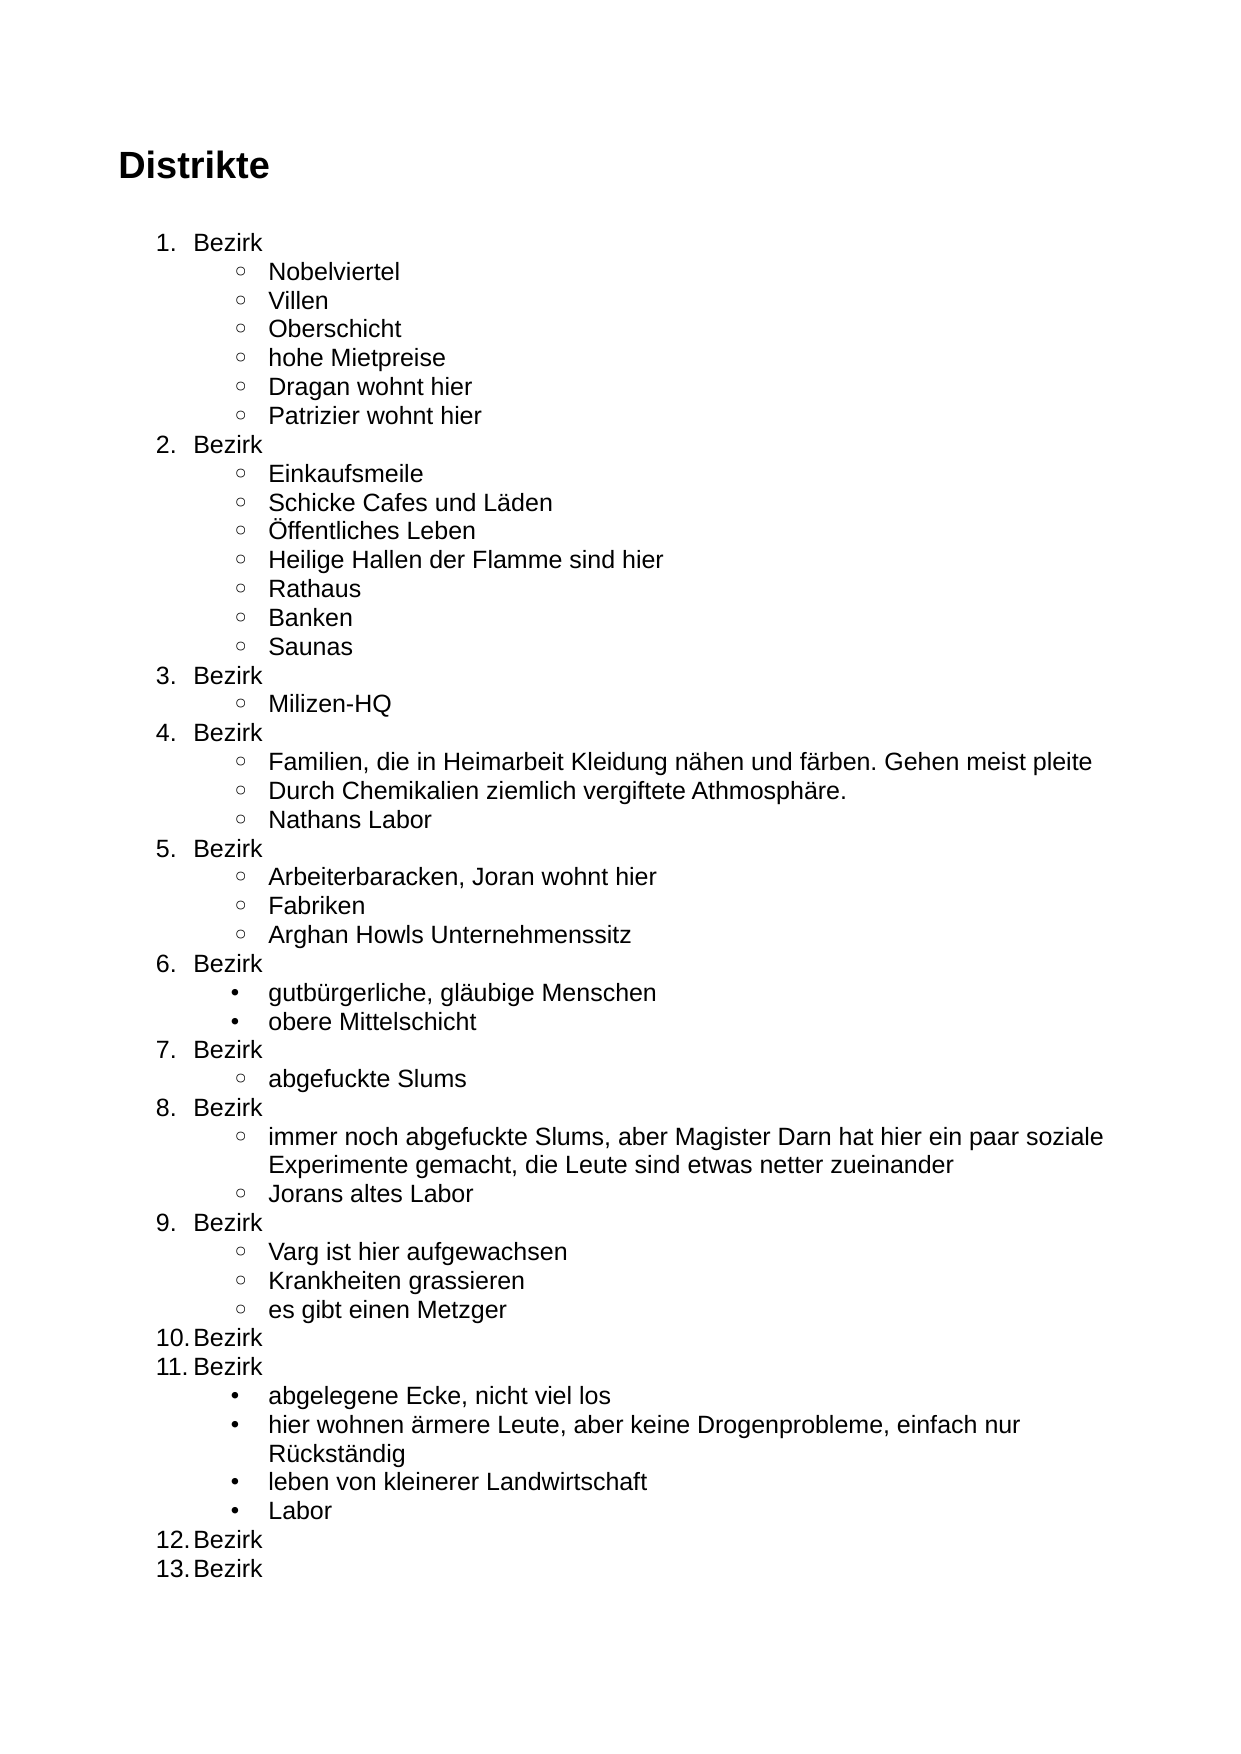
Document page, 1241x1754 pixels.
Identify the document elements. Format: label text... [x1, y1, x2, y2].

list Bezirk [156, 1352, 1122, 1381]
list Nathans Labor [231, 805, 1122, 833]
list immer noch abgefuckte Slums, aber Magister Darn hat hier ein paar soziale Experimente gemacht, die Leute sind etwas netter zueinander [231, 1122, 1122, 1179]
list Saunas [231, 632, 1122, 661]
list hohe Mietpreise [231, 343, 1122, 372]
list Bezirk [156, 949, 1122, 978]
list Labor [231, 1496, 1122, 1525]
list Villen [231, 286, 1122, 314]
list Bezirk [156, 833, 1122, 862]
list Bezirk [156, 1525, 1122, 1554]
list abgefuckte Slums [231, 1064, 1122, 1093]
list Banken [231, 603, 1122, 632]
subtitle Distrikte [118, 143, 1122, 187]
list Bezirk [156, 1208, 1122, 1237]
list gutbürgerliche, gläubige Menschen [231, 978, 1122, 1006]
list Patrizier wohnt hier [231, 401, 1122, 430]
list Bezirk [156, 661, 1122, 689]
list Bezirk [156, 1554, 1122, 1583]
list hier wohnen ärmere Leute, aber keine Drogenprobleme, einfach nur Rückständig [231, 1410, 1122, 1467]
list Dragan wohnt hier [231, 372, 1122, 401]
list Bezirk [156, 228, 1122, 257]
list Fabriken [231, 891, 1122, 920]
list Durch Chemikalien ziemlich vergiftete Athmosphäre. [231, 776, 1122, 805]
list Varg ist hier aufgewachsen [231, 1237, 1122, 1266]
list Oberschicht [231, 314, 1122, 343]
list abgelegene Ecke, nicht viel los [231, 1381, 1122, 1410]
list Arghan Howls Unternehmenssitz [231, 920, 1122, 949]
list es gibt einen Metzger [231, 1294, 1122, 1323]
list Bezirk [156, 1035, 1122, 1064]
list Krankheiten grassieren [231, 1266, 1122, 1294]
list Nobelviertel [231, 257, 1122, 286]
list Heilige Hallen der Flamme sind hier [231, 545, 1122, 574]
list leben von kleinerer Landwirtschaft [231, 1467, 1122, 1496]
list Familien, die in Heimarbeit Kleidung nähen und färben. Gehen meist pleite [231, 747, 1122, 776]
list Arbeiterbaracken, Joran wohnt hier [231, 862, 1122, 891]
list Bezirk [156, 1323, 1122, 1352]
list obere Mittelschicht [231, 1006, 1122, 1035]
list Einkaufsmeile [231, 459, 1122, 487]
list Milizen-HQ [231, 689, 1122, 718]
list Öffentliches Leben [231, 516, 1122, 545]
list Bezirk [156, 718, 1122, 747]
list Schicke Cafes und Läden [231, 487, 1122, 516]
list Bezirk [156, 1093, 1122, 1122]
list Bezirk [156, 430, 1122, 459]
list Jorans altes Labor [231, 1179, 1122, 1208]
list Rathaus [231, 574, 1122, 603]
